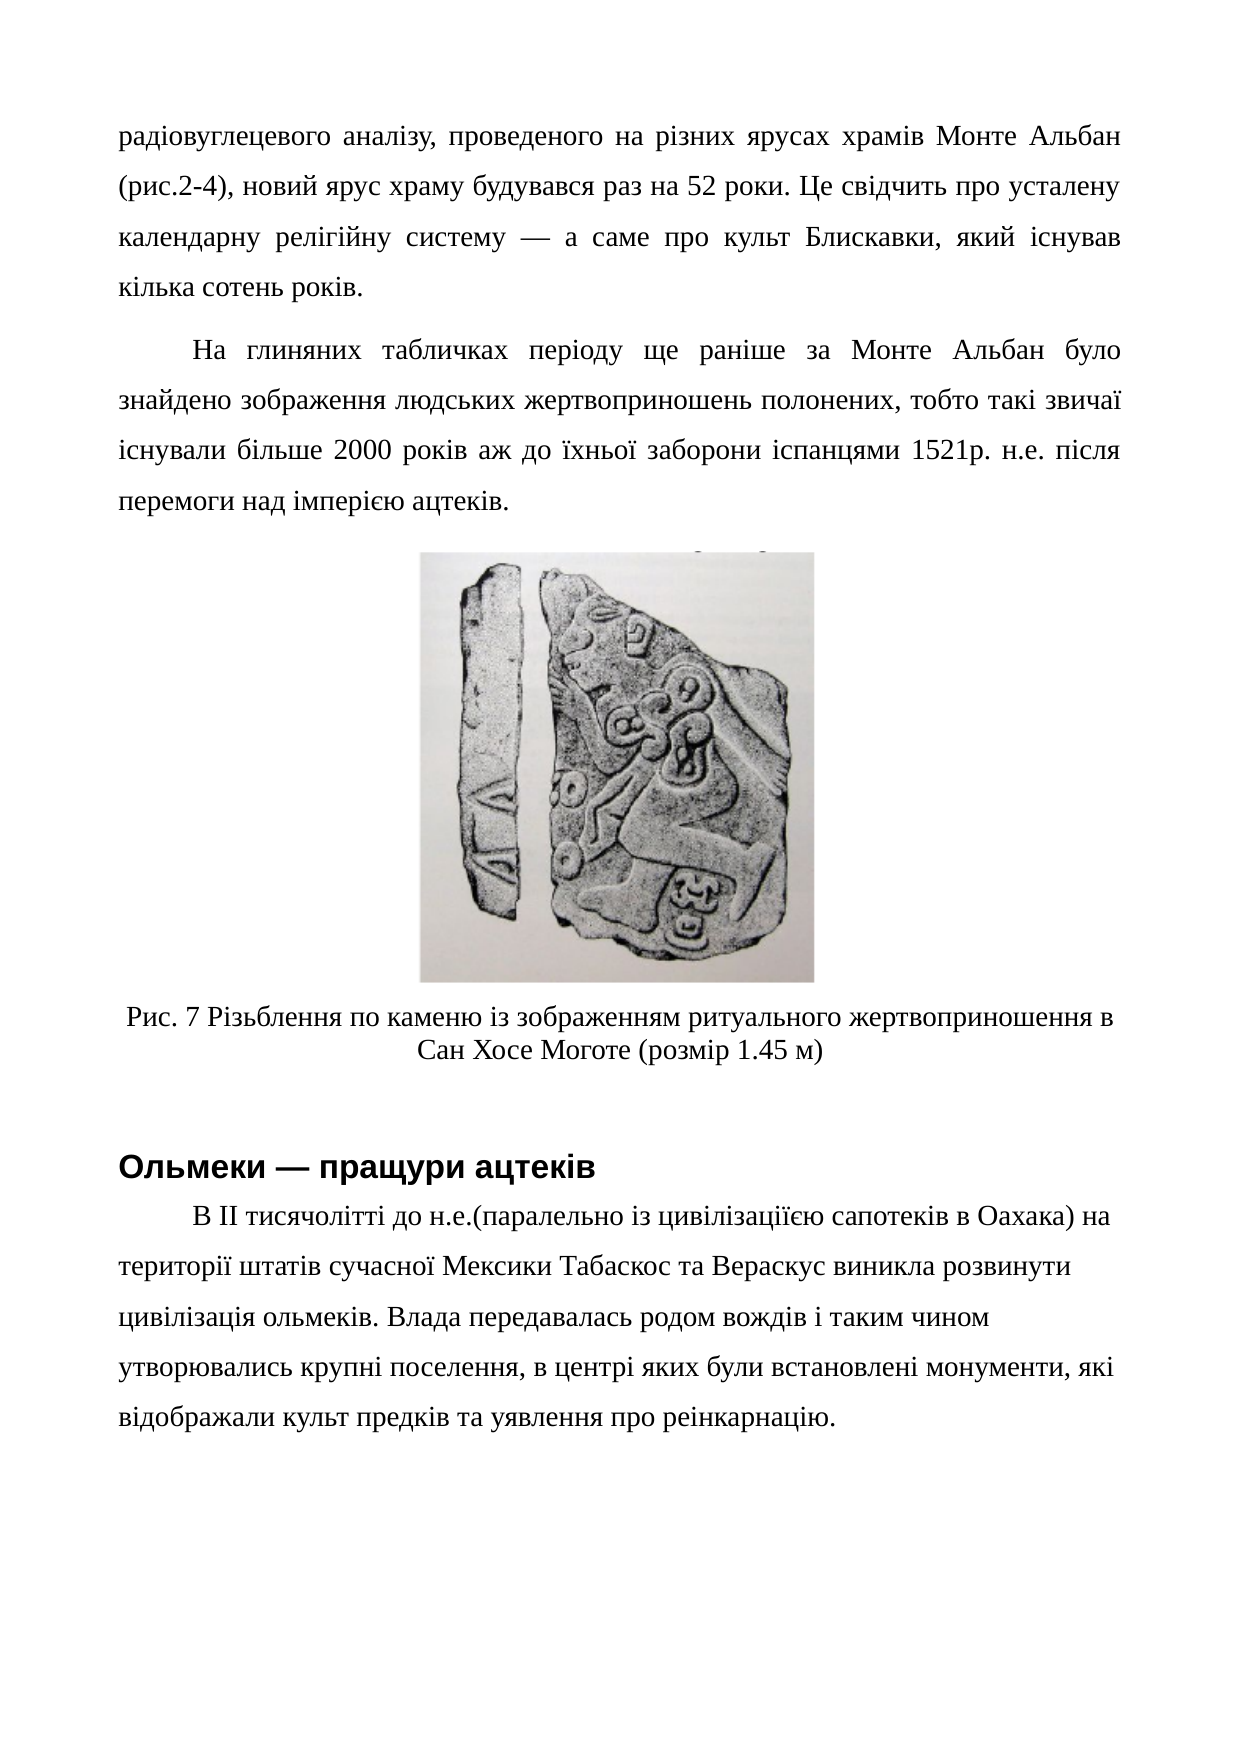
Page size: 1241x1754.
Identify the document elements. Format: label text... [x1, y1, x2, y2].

text В II тисячолітті до н.е.(паралельно із цивілізаціїєю сапотеків в Оахака) на території штатів сучасної Мексики Табаскос та Вераскус виникла розвинути цивілізація ольмеків. Влада передавалась родом вождів і таким чином утворювались крупні поселення, в центрі яких були встановлені монументи, які відображали культ предків та уявлення про реінкарнацію. [118, 1198, 1122, 1433]
text радіовуглецевого аналізу, проведеного на різних ярусах храмів Монте Альбан (рис.2-4), новий ярус храму будувався раз на 52 роки. Це свідчить про усталену календарну релігійну систему — а саме про культ Блискавки, який існував кілька сотень років. [118, 118, 1122, 303]
subtitle Ольмеки — пращури ацтеків [118, 1147, 1122, 1186]
table_header [118, 546, 1122, 993]
picture [413, 551, 827, 986]
text На глиняних табличках періоду ще раніше за Монте Альбан було знайдено зображення людських жертвоприношень полонених, тобто такі звичаї існували більше 2000 років аж до їхньої заборони іспанцями 1521р. н.е. після перемоги над імперією ацтеків. [118, 332, 1122, 516]
table_cell Рис. 7 Різьблення по каменю із зображенням ритуального жертвоприношення в Сан Хосе Моготе (розмір 1.45 м) [118, 993, 1122, 1072]
